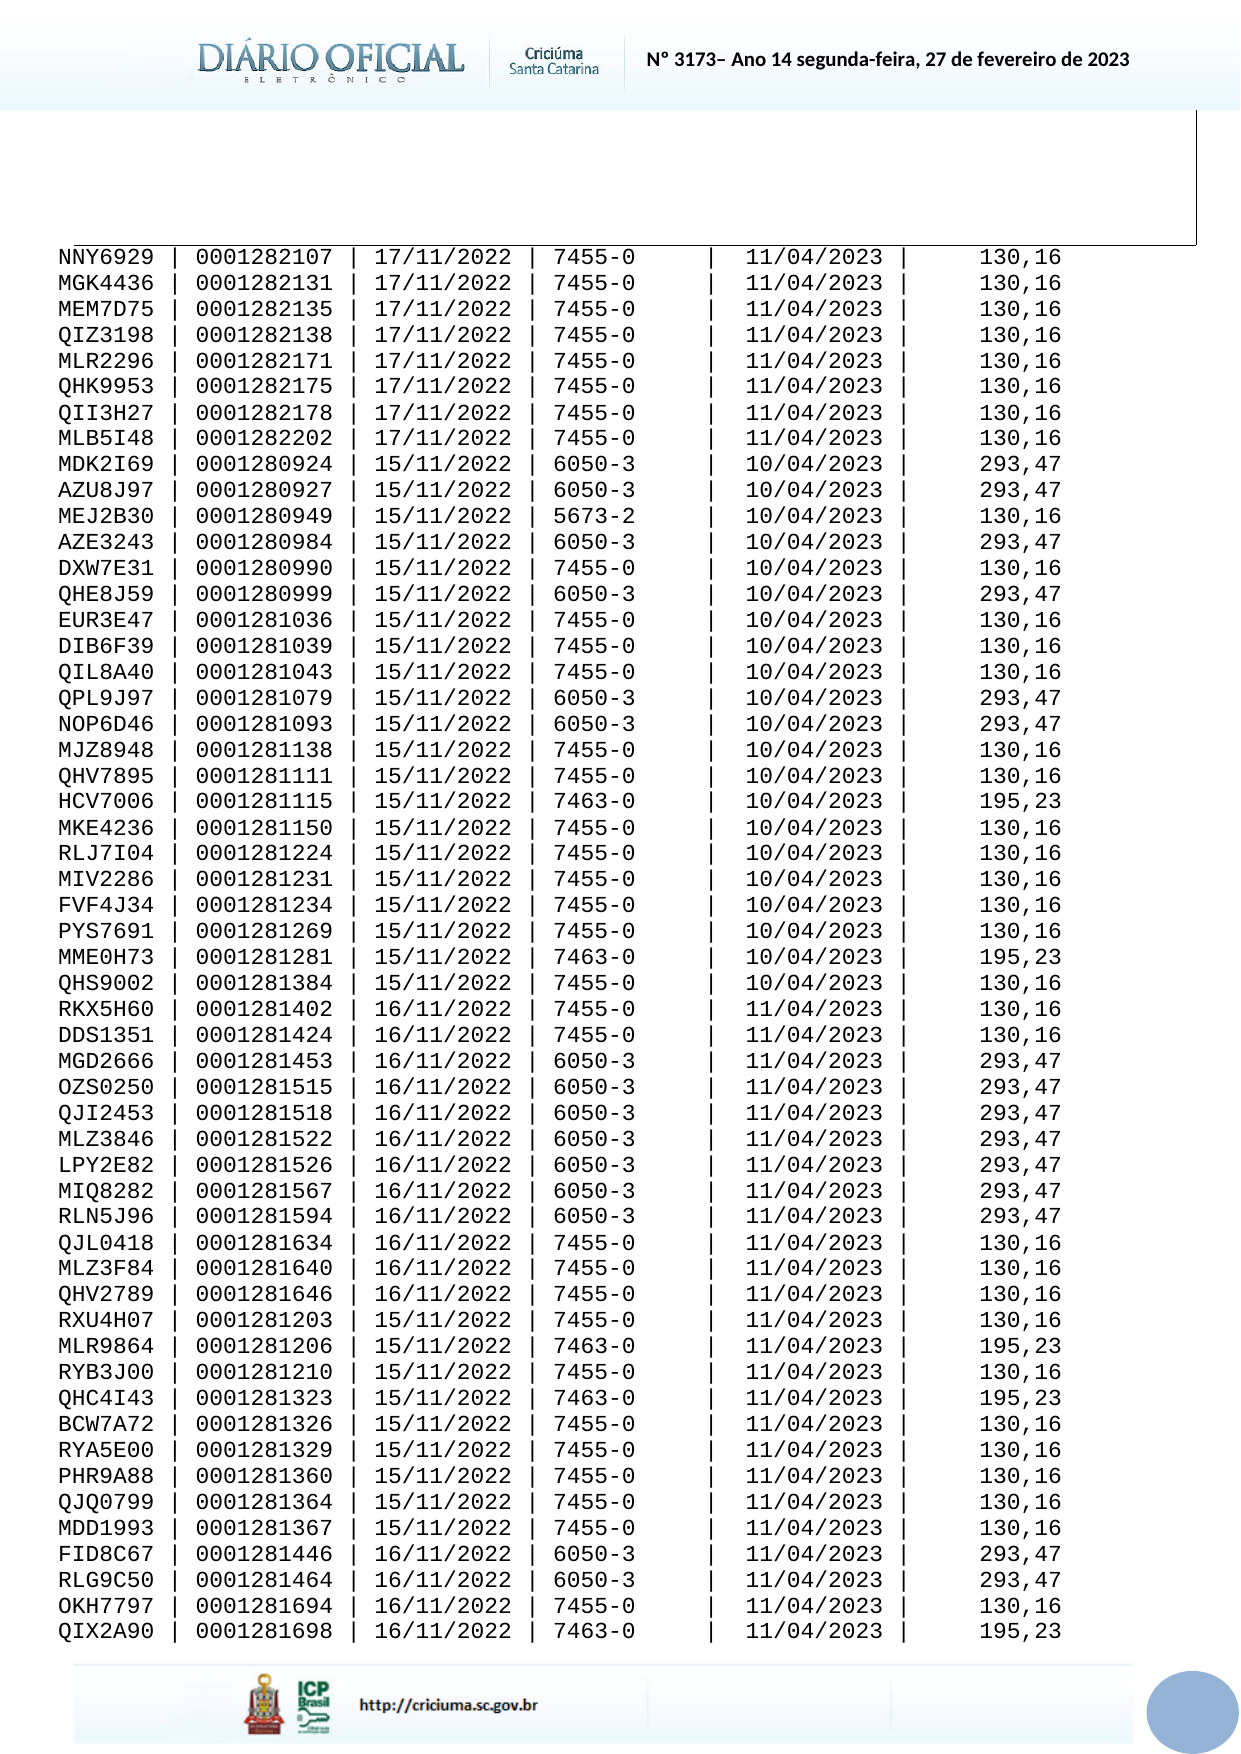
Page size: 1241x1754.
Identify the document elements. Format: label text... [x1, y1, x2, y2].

text MJZ8948 | 0001281138 | 15/11/2022 | 7455-0 | 10/04/2023 | 130,16 [44, 738, 1196, 764]
text LPY2E82 | 0001281526 | 16/11/2022 | 6050-3 | 11/04/2023 | 293,47 [44, 1153, 1196, 1179]
text PYS7691 | 0001281269 | 15/11/2022 | 7455-0 | 10/04/2023 | 130,16 [44, 919, 1196, 946]
text EUR3E47 | 0001281036 | 15/11/2022 | 7455-0 | 10/04/2023 | 130,16 [44, 608, 1196, 634]
text QHK9953 | 0001282175 | 17/11/2022 | 7455-0 | 11/04/2023 | 130,16 [44, 375, 1196, 401]
text RLG9C50 | 0001281464 | 16/11/2022 | 6050-3 | 11/04/2023 | 293,47 [44, 1568, 1196, 1594]
text MEJ2B30 | 0001280949 | 15/11/2022 | 5673-2 | 10/04/2023 | 130,16 [44, 504, 1196, 531]
text MLR2296 | 0001282171 | 17/11/2022 | 7455-0 | 11/04/2023 | 130,16 [44, 349, 1196, 375]
text MDK2I69 | 0001280924 | 15/11/2022 | 6050-3 | 10/04/2023 | 293,47 [44, 453, 1196, 479]
text RLJ7I04 | 0001281224 | 15/11/2022 | 7455-0 | 10/04/2023 | 130,16 [44, 842, 1196, 868]
text NOP6D46 | 0001281093 | 15/11/2022 | 6050-3 | 10/04/2023 | 293,47 [44, 712, 1196, 738]
text QHV7895 | 0001281111 | 15/11/2022 | 7455-0 | 10/04/2023 | 130,16 [44, 764, 1196, 790]
text QHV2789 | 0001281646 | 16/11/2022 | 7455-0 | 11/04/2023 | 130,16 [44, 1283, 1196, 1309]
text MLZ3846 | 0001281522 | 16/11/2022 | 6050-3 | 11/04/2023 | 293,47 [44, 1127, 1196, 1153]
text MIQ8282 | 0001281567 | 16/11/2022 | 6050-3 | 11/04/2023 | 293,47 [44, 1179, 1196, 1205]
text BCW7A72 | 0001281326 | 15/11/2022 | 7455-0 | 11/04/2023 | 130,16 [44, 1412, 1196, 1438]
text RXU4H07 | 0001281203 | 15/11/2022 | 7455-0 | 11/04/2023 | 130,16 [44, 1309, 1196, 1334]
text MLZ3F84 | 0001281640 | 16/11/2022 | 7455-0 | 11/04/2023 | 130,16 [44, 1257, 1196, 1283]
text FVF4J34 | 0001281234 | 15/11/2022 | 7455-0 | 10/04/2023 | 130,16 [44, 894, 1196, 919]
text OZS0250 | 0001281515 | 16/11/2022 | 6050-3 | 11/04/2023 | 293,47 [44, 1075, 1196, 1101]
text RKX5H60 | 0001281402 | 16/11/2022 | 7455-0 | 11/04/2023 | 130,16 [44, 997, 1196, 1023]
text MKE4236 | 0001281150 | 15/11/2022 | 7455-0 | 10/04/2023 | 130,16 [44, 816, 1196, 842]
text MIV2286 | 0001281231 | 15/11/2022 | 7455-0 | 10/04/2023 | 130,16 [44, 868, 1196, 894]
text RYB3J00 | 0001281210 | 15/11/2022 | 7455-0 | 11/04/2023 | 130,16 [44, 1361, 1196, 1386]
text AZU8J97 | 0001280927 | 15/11/2022 | 6050-3 | 10/04/2023 | 293,47 [44, 479, 1196, 504]
text QHE8J59 | 0001280999 | 15/11/2022 | 6050-3 | 10/04/2023 | 293,47 [44, 582, 1196, 608]
text QIL8A40 | 0001281043 | 15/11/2022 | 7455-0 | 10/04/2023 | 130,16 [44, 660, 1196, 686]
text QJL0418 | 0001281634 | 16/11/2022 | 7455-0 | 11/04/2023 | 130,16 [44, 1231, 1196, 1257]
text QHS9002 | 0001281384 | 15/11/2022 | 7455-0 | 10/04/2023 | 130,16 [44, 971, 1196, 997]
text MLR9864 | 0001281206 | 15/11/2022 | 7463-0 | 11/04/2023 | 195,23 [44, 1334, 1196, 1361]
text QIZ3198 | 0001282138 | 17/11/2022 | 7455-0 | 11/04/2023 | 130,16 [44, 323, 1196, 349]
text FID8C67 | 0001281446 | 16/11/2022 | 6050-3 | 11/04/2023 | 293,47 [44, 1542, 1196, 1568]
text MGD2666 | 0001281453 | 16/11/2022 | 6050-3 | 11/04/2023 | 293,47 [44, 1049, 1196, 1075]
text MGK4436 | 0001282131 | 17/11/2022 | 7455-0 | 11/04/2023 | 130,16 [44, 271, 1196, 297]
text MLB5I48 | 0001282202 | 17/11/2022 | 7455-0 | 11/04/2023 | 130,16 [44, 427, 1196, 453]
text QII3H27 | 0001282178 | 17/11/2022 | 7455-0 | 11/04/2023 | 130,16 [44, 401, 1196, 427]
text RYA5E00 | 0001281329 | 15/11/2022 | 7455-0 | 11/04/2023 | 130,16 [44, 1438, 1196, 1464]
text QJI2453 | 0001281518 | 16/11/2022 | 6050-3 | 11/04/2023 | 293,47 [44, 1101, 1196, 1127]
text MME0H73 | 0001281281 | 15/11/2022 | 7463-0 | 10/04/2023 | 195,23 [44, 946, 1196, 971]
text DDS1351 | 0001281424 | 16/11/2022 | 7455-0 | 11/04/2023 | 130,16 [44, 1023, 1196, 1049]
text PHR9A88 | 0001281360 | 15/11/2022 | 7455-0 | 11/04/2023 | 130,16 [44, 1464, 1196, 1490]
text DXW7E31 | 0001280990 | 15/11/2022 | 7455-0 | 10/04/2023 | 130,16 [44, 556, 1196, 582]
text MDD1993 | 0001281367 | 15/11/2022 | 7455-0 | 11/04/2023 | 130,16 [44, 1516, 1196, 1542]
text QPL9J97 | 0001281079 | 15/11/2022 | 6050-3 | 10/04/2023 | 293,47 [44, 686, 1196, 712]
text HCV7006 | 0001281115 | 15/11/2022 | 7463-0 | 10/04/2023 | 195,23 [44, 790, 1196, 816]
text QIX2A90 | 0001281698 | 16/11/2022 | 7463-0 | 11/04/2023 | 195,23 [44, 1620, 1196, 1646]
text MEM7D75 | 0001282135 | 17/11/2022 | 7455-0 | 11/04/2023 | 130,16 [44, 297, 1196, 323]
text QHC4I43 | 0001281323 | 15/11/2022 | 7463-0 | 11/04/2023 | 195,23 [44, 1386, 1196, 1412]
text QJQ0799 | 0001281364 | 15/11/2022 | 7455-0 | 11/04/2023 | 130,16 [44, 1490, 1196, 1516]
text OKH7797 | 0001281694 | 16/11/2022 | 7455-0 | 11/04/2023 | 130,16 [44, 1594, 1196, 1620]
text RLN5J96 | 0001281594 | 16/11/2022 | 6050-3 | 11/04/2023 | 293,47 [44, 1205, 1196, 1231]
text DIB6F39 | 0001281039 | 15/11/2022 | 7455-0 | 10/04/2023 | 130,16 [44, 634, 1196, 660]
text AZE3243 | 0001280984 | 15/11/2022 | 6050-3 | 10/04/2023 | 293,47 [44, 531, 1196, 556]
text NNY6929 | 0001282107 | 17/11/2022 | 7455-0 | 11/04/2023 | 130,16 [44, 245, 1196, 271]
